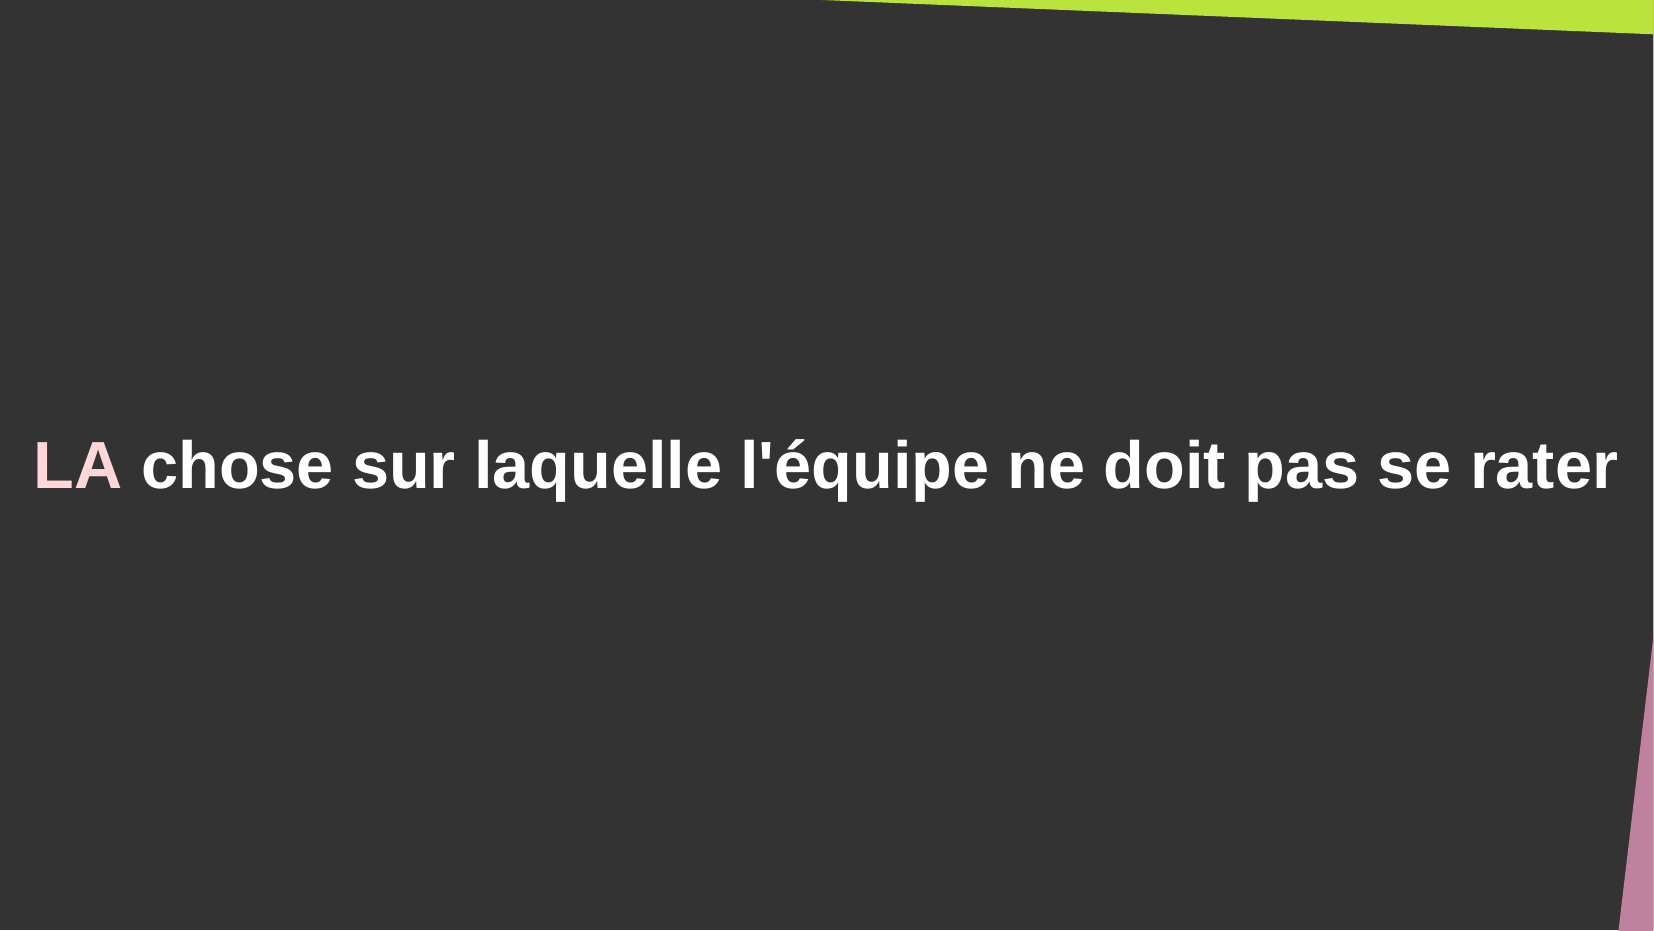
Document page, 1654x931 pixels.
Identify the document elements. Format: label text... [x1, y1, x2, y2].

title LA chose sur laquelle l'équipe ne doit pas se rater [31, 427, 1622, 503]
text_box [822, 0, 1654, 35]
text_box [1618, 631, 1654, 931]
